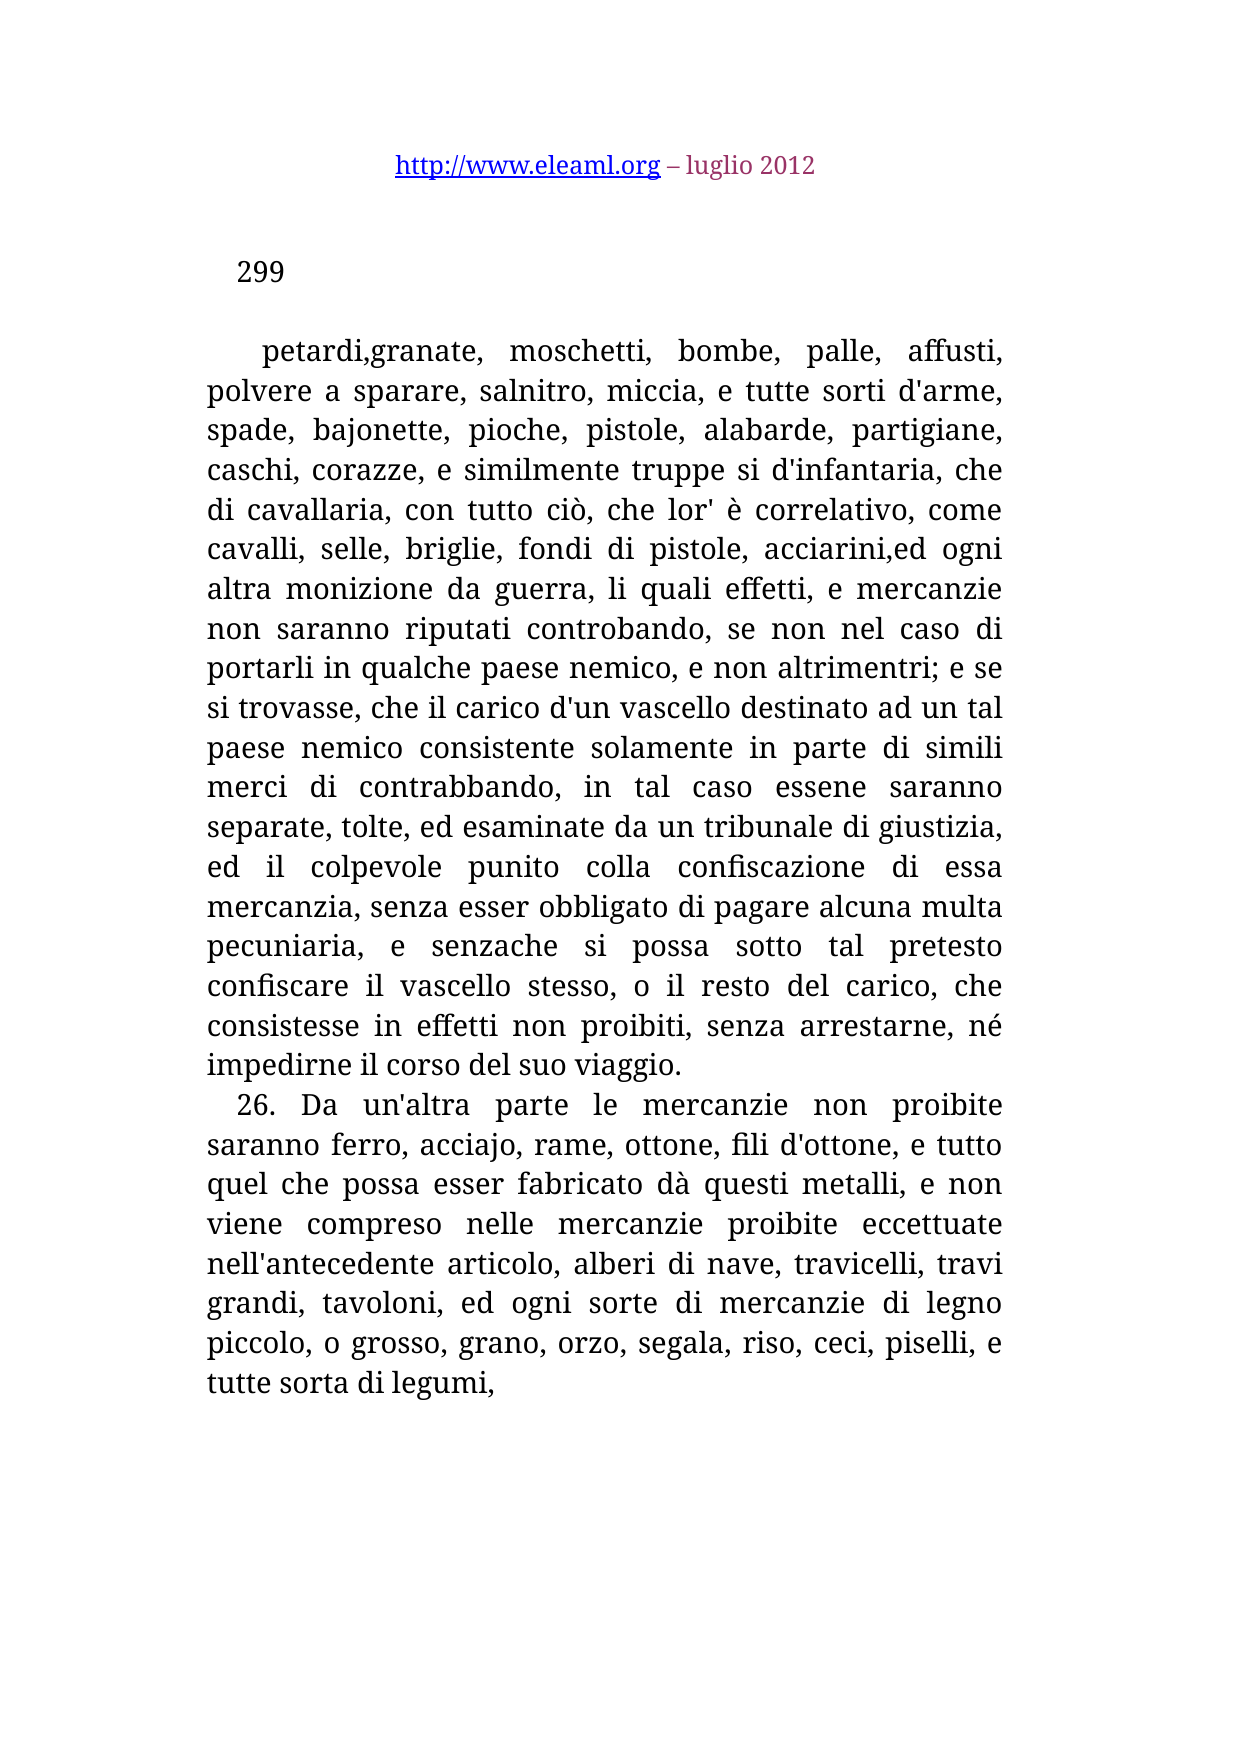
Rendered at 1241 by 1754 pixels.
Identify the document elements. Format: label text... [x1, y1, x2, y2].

text 299 [207, 251, 1004, 291]
text petardi,granate, moschetti, bombe, palle, affusti, polvere a sparare, salnitro, miccia, e tutte sorti d'arme, spade, bajonette, pioche, pistole, alabarde, partigiane, caschi, corazze, e similmente truppe si d'infantaria, che di cavallaria, con tutto ciò, che lor' è correlativo, come cavalli, selle, briglie, fondi di pistole, acciarini,ed ogni altra monizione da guerra, li quali effetti, e mercanzie non saranno riputati controbando, se non nel caso di portarli in qualche paese nemico, e non altrimentri; e se si trovasse, che il carico d'un vascello destinato ad un tal paese nemico consistente solamente in parte di simili merci di contrabbando, in tal caso essene saranno separate, tolte, ed esaminate da un tribunale di giustizia, ed il colpevole punito colla confiscazione di essa mercanzia, senza esser obbligato di pagare alcuna multa pecuniaria, e senzache si possa sotto tal pretesto confiscare il vascello stesso, o il resto del carico, che consistesse in effetti non proibiti, senza arrestarne, né impedirne il corso del suo viaggio. [207, 330, 1004, 1084]
text 26. Da un'altra parte le mercanzie non proibite saranno ferro, acciajo, rame, ottone, fili d'ottone, e tutto quel che possa esser fabricato dà questi metalli, e non viene compreso nelle mercanzie proibite eccettuate nell'antecedente articolo, alberi di nave, travicelli, travi grandi, tavoloni, ed ogni sorte di mercanzie di legno piccolo, o grosso, grano, orzo, segala, riso, ceci, piselli, e tutte sorta di legumi, [207, 1084, 1004, 1402]
